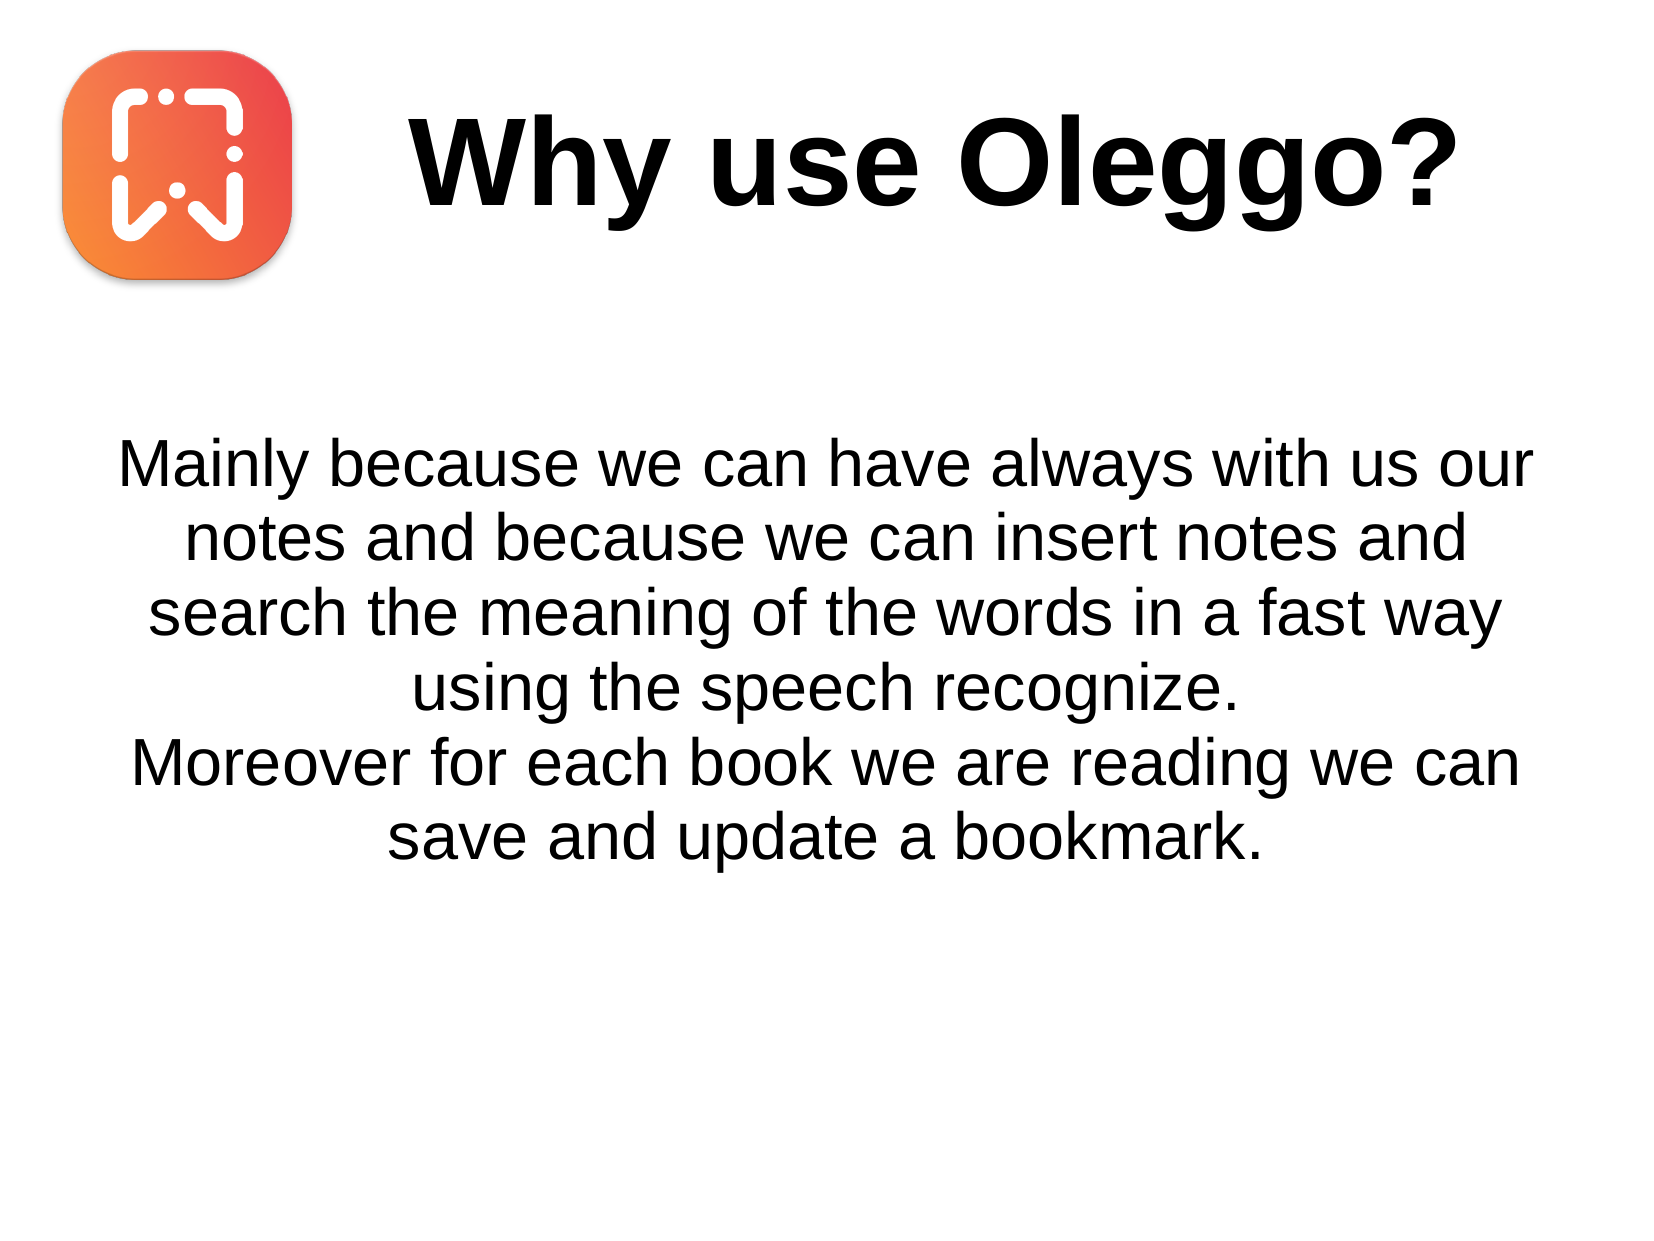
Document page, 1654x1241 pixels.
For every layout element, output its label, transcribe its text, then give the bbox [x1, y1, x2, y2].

subtitle Mainly because we can have always with us our notes and because we can insert notes and search the meaning of the words in a fast way using the speech recognize. Moreover for each book we are reading we can save and update a bookmark. [82, 290, 1571, 1010]
picture [46, 34, 308, 296]
title Why use Oleggo? [308, 58, 1636, 266]
